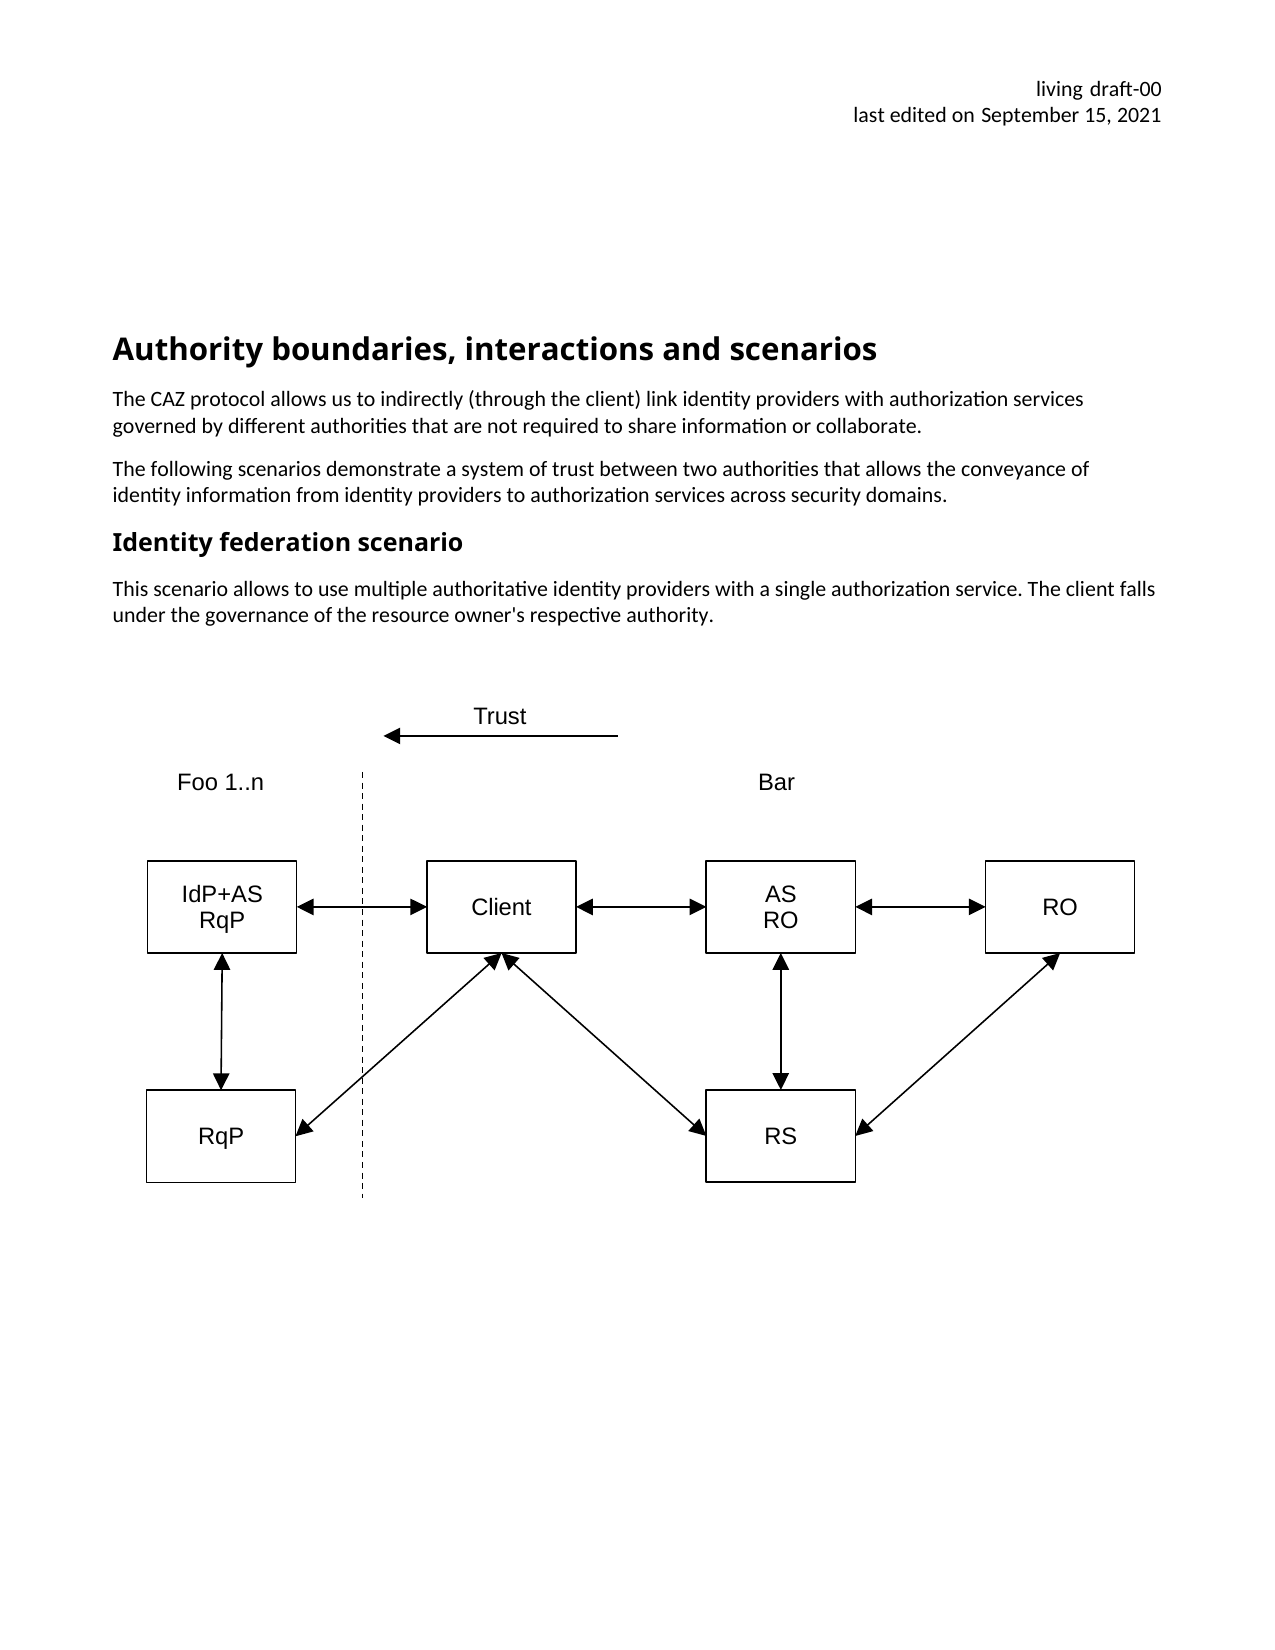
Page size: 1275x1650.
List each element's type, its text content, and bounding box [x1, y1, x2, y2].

text This scenario allows to use multiple authoritative identity providers with a single authorization service. The client falls under the governance of the resource owner's respective authority. [112, 575, 1162, 628]
text The CAZ protocol allows us to indirectly (through the client) link identity providers with authorization services governed by different authorities that are not required to share information or collaborate. [112, 385, 1162, 439]
text Authority boundaries, interactions and scenarios [112, 327, 1162, 369]
text Identity federation scenario [112, 524, 1162, 559]
text The following scenarios demonstrate a system of trust between two authorities that allows the conveyance of identity information from identity providers to authorization services across security domains. [112, 455, 1162, 508]
